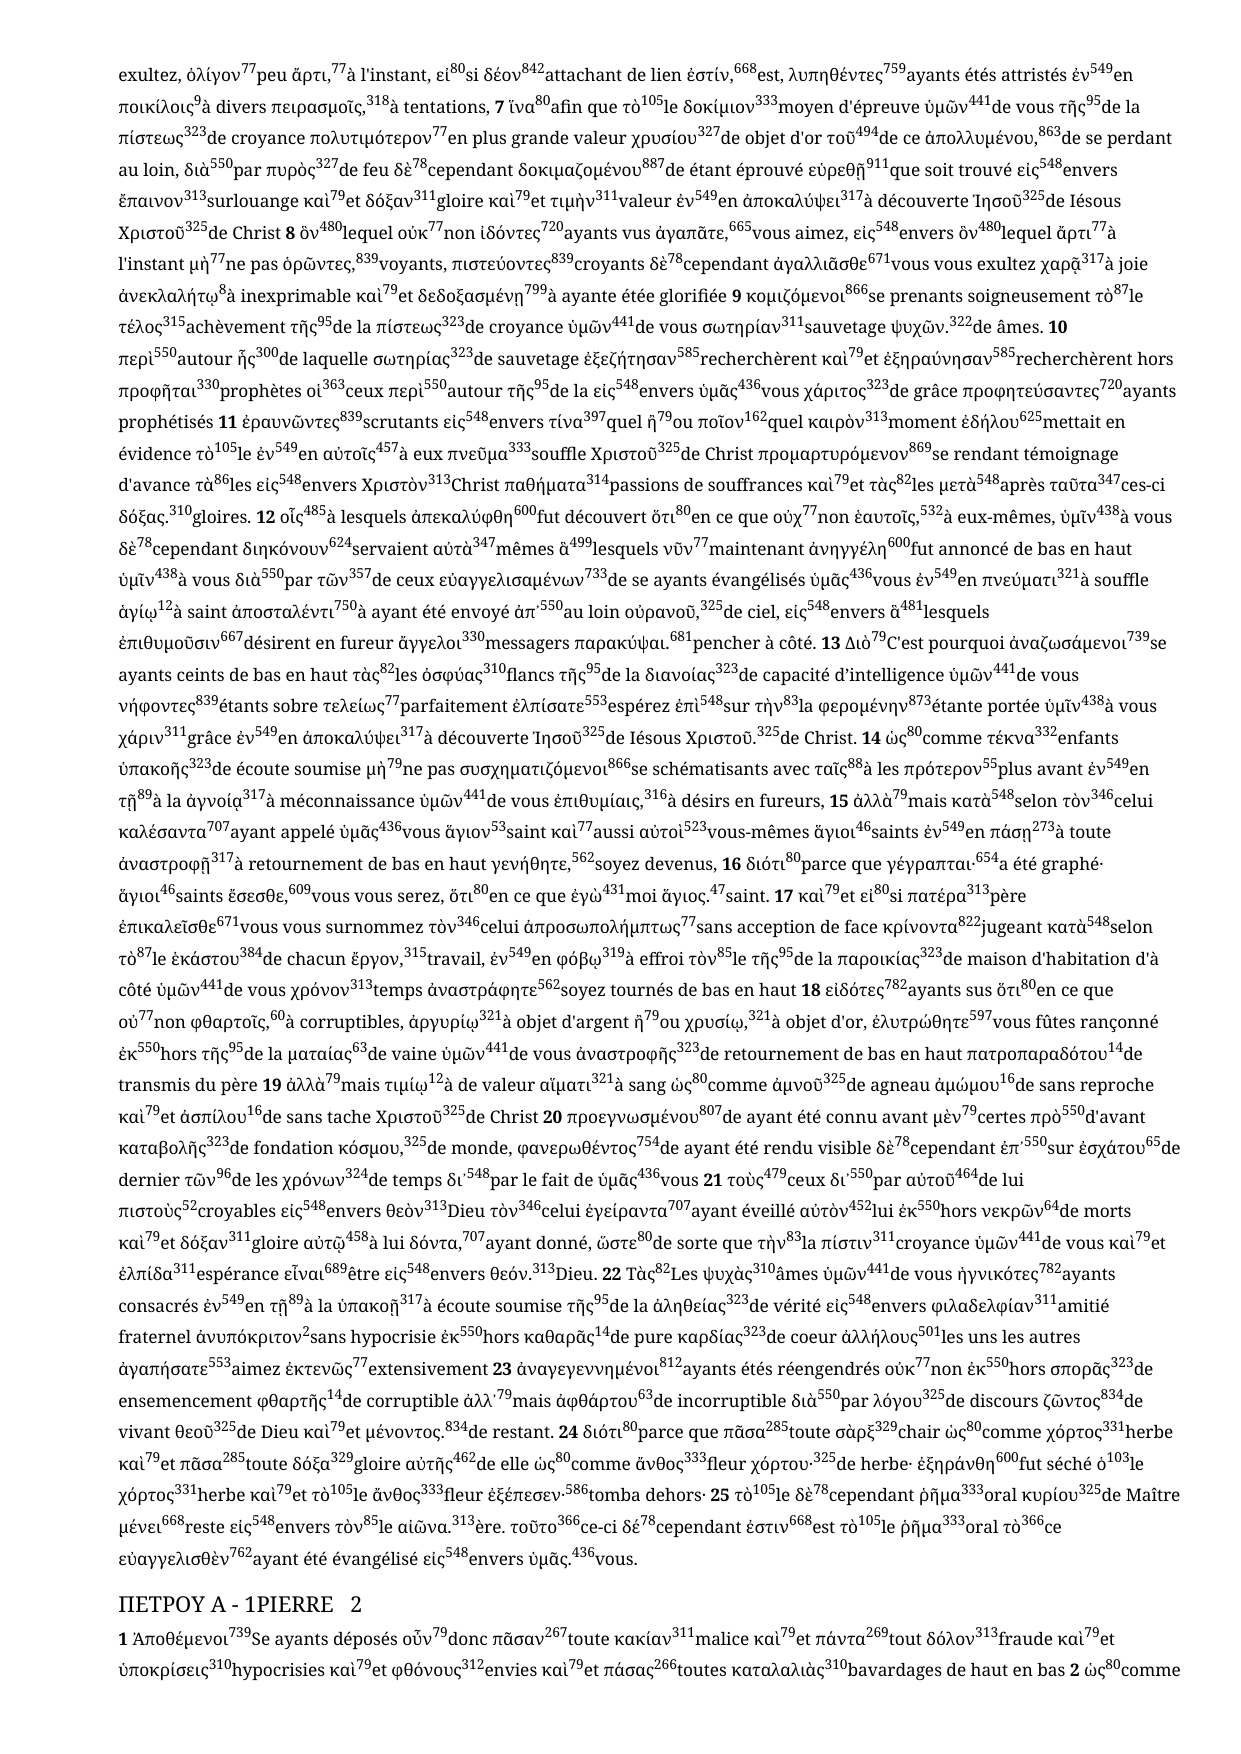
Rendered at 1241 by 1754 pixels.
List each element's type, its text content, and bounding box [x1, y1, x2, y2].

text ΠΕΤΡΟΥ Α - 1PIERRE 2 [118, 1589, 1181, 1618]
text 1 Πέτρος331Pierre ἀπόστολος331envoyé Ἰησοῦ325de Iésous Χριστοῦ325de Christ ἐκλεκτοῖς9à élus παρεπιδήμοις58à peuplants sur le côté διασπορᾶς323de dissémination Πόντου,325de Pontus, Γαλατίας,323de Galatie, Καππαδοκίας,323de Kapadokya, Ἀσίας323de Asie καὶ79et Βιθυνίας323de Bithynie 2 κατὰ548selon πρόγνωσιν311préconnaissance θεοῦ325de Dieu πατρὸς325de père ἐν549en ἁγιασμῷ319à sanctification πνεύματος327de souffle εἰς548envers ὑπακοὴν311écoute soumise καὶ79et ῥαντισμὸν313aspersion αἵματος327de sang Ἰησοῦ325de Iésous Χριστοῦ,325de Christ, χάρις329grâce ὑμῖν438à vous καὶ79et εἰρήνη329paix πληθυνθείη.697que soit multiplié. 3 Εὐλογητὸς47Élogié ὁ103le θεὸς331Dieu καὶ79et πατὴρ331père τοῦ97de le κυρίου325de Maître ἡμῶν423de nous Ἰησοῦ325de Iésous Χριστοῦ325de Christ ὁ498celui κατὰ548selon τὸ87le πολὺ375nombreux αὐτοῦ464de lui ἔλεος315miséricorde ἀναγεννήσας721ayant réengendré ἡμᾶς416nous εἰς548envers ἐλπίδα311espérance ζῶσαν820vivante δι᾽550par ἀναστάσεως323de redressement Ἰησοῦ325de Iésous Χριστοῦ325de Christ ἐκ550hors νεκρῶν64de morts 4 εἰς548envers κληρονομίαν311héritage ἄφθαρτον2incorruptible καὶ79et ἀμίαντον2sans souillure καὶ79et ἀμάραντον2amarante τετηρημένην794ayante étée gardée ἐν549en οὐρανοῖς318à cieux εἰς548envers ὑμᾶς436vous 5 τοὺς479ceux ἐν549en δυνάμει317à puissance θεοῦ325de Dieu φρουρουμένους874étants regardés au-devant διὰ550par πίστεως323de croyance εἰς548envers σωτηρίαν311sauvetage ἑτοίμην51prête ἀποκαλυφθῆναι683être découvert ἐν549en καιρῷ319à moment ἐσχάτῳ207à dernier 6 ἐν549en ᾧ488à lequel ἀγαλλιᾶσθε,671vous vous exultez, ὀλίγον77peu ἄρτι,77à l'instant, εἰ80si δέον842attachant de lien ἐστίν,668est, λυπηθέντες759ayants étés attristés ἐν549en ποικίλοις9à divers πειρασμοῖς,318à tentations, 7 ἵνα80afin que τὸ105le δοκίμιον333moyen d'épreuve ὑμῶν441de vous τῆς95de la πίστεως323de croyance πολυτιμότερον77en plus grande valeur χρυσίου327de objet d'or τοῦ494de ce ἀπολλυμένου,863de se perdant au loin, διὰ550par πυρὸς327de feu δὲ78cependant δοκιμαζομένου887de étant éprouvé εὑρεθῇ911que soit trouvé εἰς548envers ἔπαινον313surlouange καὶ79et δόξαν311gloire καὶ79et τιμὴν311valeur ἐν549en ἀποκαλύψει317à découverte Ἰησοῦ325de Iésous Χριστοῦ325de Christ 8 ὃν480lequel οὐκ77non ἰδόντες720ayants vus ἀγαπᾶτε,665vous aimez, εἰς548envers ὃν480lequel ἄρτι77à l'instant μὴ77ne pas ὁρῶντες,839voyants, πιστεύοντες839croyants δὲ78cependant ἀγαλλιᾶσθε671vous vous exultez χαρᾷ317à joie ἀνεκλαλήτῳ8à inexprimable καὶ79et δεδοξασμένῃ799à ayante étée glorifiée 9 κομιζόμενοι866se prenants soigneusement τὸ87le τέλος315achèvement τῆς95de la πίστεως323de croyance ὑμῶν441de vous σωτηρίαν311sauvetage ψυχῶν.322de âmes. 10 περὶ550autour ἧς300de laquelle σωτηρίας323de sauvetage ἐξεζήτησαν585recherchèrent καὶ79et ἐξηραύνησαν585recherchèrent hors προφῆται330prophètes οἱ363ceux περὶ550autour τῆς95de la εἰς548envers ὑμᾶς436vous χάριτος323de grâce προφητεύσαντες720ayants prophétisés 11 ἐραυνῶντες839scrutants εἰς548envers τίνα397quel ἢ79ou ποῖον162quel καιρὸν313moment ἐδήλου625mettait en évidence τὸ105le ἐν549en αὐτοῖς457à eux πνεῦμα333souffle Χριστοῦ325de Christ προμαρτυρόμενον869se rendant témoignage d'avance τὰ86les εἰς548envers Χριστὸν313Christ παθήματα314passions de souffrances καὶ79et τὰς82les μετὰ548après ταῦτα347ces-ci δόξας.310gloires. 12 οἷς485à lesquels ἀπεκαλύφθη600fut découvert ὅτι80en ce que οὐχ77non ἑαυτοῖς,532à eux-mêmes, ὑμῖν438à vous δὲ78cependant διηκόνουν624servaient αὐτὰ347mêmes ἃ499lesquels νῦν77maintenant ἀνηγγέλη600fut annoncé de bas en haut ὑμῖν438à vous διὰ550par τῶν357de ceux εὐαγγελισαμένων733de se ayants évangélisés ὑμᾶς436vous ἐν549en πνεύματι321à souffle ἁγίῳ12à saint ἀποσταλέντι750à ayant été envoyé ἀπ᾽550au loin οὐρανοῦ,325de ciel, εἰς548envers ἃ481lesquels ἐπιθυμοῦσιν667désirent en fureur ἄγγελοι330messagers παρακύψαι.681pencher à côté. 13 Διὸ79C'est pourquoi ἀναζωσάμενοι739se ayants ceints de bas en haut τὰς82les ὀσφύας310flancs τῆς95de la διανοίας323de capacité d’intelligence ὑμῶν441de vous νήφοντες839étants sobre τελείως77parfaitement ἐλπίσατε553espérez ἐπὶ548sur τὴν83la φερομένην873étante portée ὑμῖν438à vous χάριν311grâce ἐν549en ἀποκαλύψει317à découverte Ἰησοῦ325de Iésous Χριστοῦ.325de Christ. 14 ὡς80comme τέκνα332enfants ὑπακοῆς323de écoute soumise μὴ79ne pas συσχηματιζόμενοι866se schématisants avec ταῖς88à les πρότερον55plus avant ἐν549en τῇ89à la ἀγνοίᾳ317à méconnaissance ὑμῶν441de vous ἐπιθυμίαις,316à désirs en fureurs, 15 ἀλλὰ79mais κατὰ548selon τὸν346celui καλέσαντα707ayant appelé ὑμᾶς436vous ἅγιον53saint καὶ77aussi αὐτοὶ523vous-mêmes ἅγιοι46saints ἐν549en πάσῃ273à toute ἀναστροφῇ317à retournement de bas en haut γενήθητε,562soyez devenus, 16 διότι80parce que γέγραπται·654a été graphé· ἅγιοι46saints ἔσεσθε,609vous vous serez, ὅτι80en ce que ἐγὼ431moi ἅγιος.47saint. 17 καὶ79et εἰ80si πατέρα313père ἐπικαλεῖσθε671vous vous surnommez τὸν346celui ἀπροσωπολήμπτως77sans acception de face κρίνοντα822jugeant κατὰ548selon τὸ87le ἑκάστου384de chacun ἔργον,315travail, ἐν549en φόβῳ319à effroi τὸν85le τῆς95de la παροικίας323de maison d'habitation d'à côté ὑμῶν441de vous χρόνον313temps ἀναστράφητε562soyez tournés de bas en haut 18 εἰδότες782ayants sus ὅτι80en ce que οὐ77non φθαρτοῖς,60à corruptibles, ἀργυρίῳ321à objet d'argent ἢ79ou χρυσίῳ,321à objet d'or, ἐλυτρώθητε597vous fûtes rançonné ἐκ550hors τῆς95de la ματαίας63de vaine ὑμῶν441de vous ἀναστροφῆς323de retournement de bas en haut πατροπαραδότου14de transmis du père 19 ἀλλὰ79mais τιμίῳ12à de valeur αἵματι321à sang ὡς80comme ἀμνοῦ325de agneau ἀμώμου16de sans reproche καὶ79et ἀσπίλου16de sans tache Χριστοῦ325de Christ 20 προεγνωσμένου807de ayant été connu avant μὲν79certes πρὸ550d'avant καταβολῆς323de fondation κόσμου,325de monde, φανερωθέντος754de ayant été rendu visible δὲ78cependant ἐπ᾽550sur ἐσχάτου65de dernier τῶν96de les χρόνων324de temps δι᾽548par le fait de ὑμᾶς436vous 21 τοὺς479ceux δι᾽550par αὐτοῦ464de lui πιστοὺς52croyables εἰς548envers θεὸν313Dieu τὸν346celui ἐγείραντα707ayant éveillé αὐτὸν452lui ἐκ550hors νεκρῶν64de morts καὶ79et δόξαν311gloire αὐτῷ458à lui δόντα,707ayant donné, ὥστε80de sorte que τὴν83la πίστιν311croyance ὑμῶν441de vous καὶ79et ἐλπίδα311espérance εἶναι689être εἰς548envers θεόν.313Dieu. 22 Τὰς82Les ψυχὰς310âmes ὑμῶν441de vous ἡγνικότες782ayants consacrés ἐν549en τῇ89à la ὑπακοῇ317à écoute soumise τῆς95de la ἀληθείας323de vérité εἰς548envers φιλαδελφίαν311amitié fraternel ἀνυπόκριτον2sans hypocrisie ἐκ550hors καθαρᾶς14de pure καρδίας323de coeur ἀλλήλους501les uns les autres ἀγαπήσατε553aimez ἐκτενῶς77extensivement 23 ἀναγεγεννημένοι812ayants étés réengendrés οὐκ77non ἐκ550hors σπορᾶς323de ensemencement φθαρτῆς14de corruptible ἀλλ᾽79mais ἀφθάρτου63de incorruptible διὰ550par λόγου325de discours ζῶντος834de vivant θεοῦ325de Dieu καὶ79et μένοντος.834de restant. 24 διότι80parce que πᾶσα285toute σὰρξ329chair ὡς80comme χόρτος331herbe καὶ79et πᾶσα285toute δόξα329gloire αὐτῆς462de elle ὡς80comme ἄνθος333fleur χόρτου·325de herbe· ἐξηράνθη600fut séché ὁ103le χόρτος331herbe καὶ79et τὸ105le ἄνθος333fleur ἐξέπεσεν·586tomba dehors· 25 τὸ105le δὲ78cependant ῥῆμα333oral κυρίου325de Maître μένει668reste εἰς548envers τὸν85le αἰῶνα.313ère. τοῦτο366ce-ci δέ78cependant ἐστιν668est τὸ105le ῥῆμα333oral τὸ366ce εὐαγγελισθὲν762ayant été évangélisé εἰς548envers ὑμᾶς.436vous. [118, 59, 1181, 1570]
